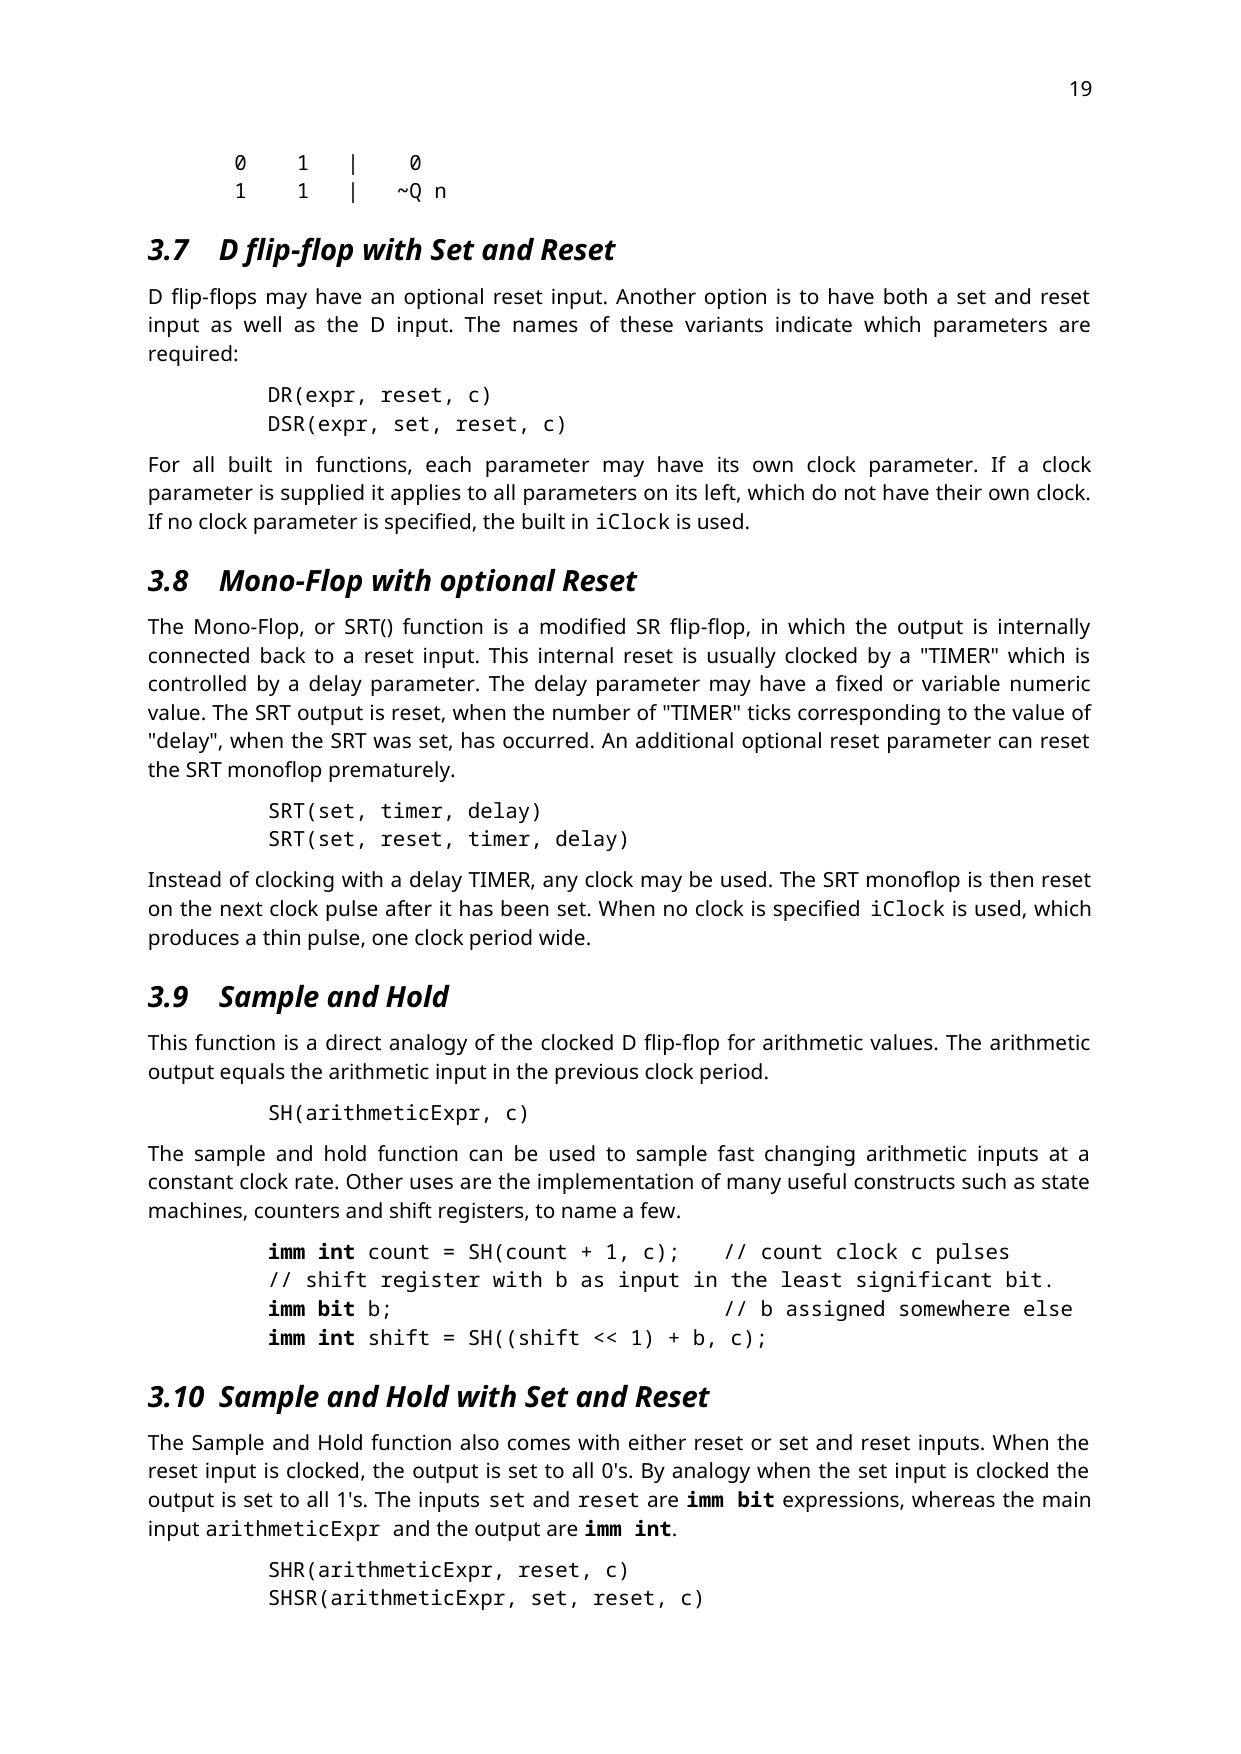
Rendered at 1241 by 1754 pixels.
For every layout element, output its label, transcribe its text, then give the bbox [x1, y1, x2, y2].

text imm int count = SH(count + 1, c); // count clock c pulses // shift register with b as input in the least significant bit. imm bit b; // b assigned somewhere else imm int shift = SH((shift << 1) + b, c); [268, 1237, 1092, 1351]
text Instead of clocking with a delay TIMER, any clock may be used. The SRT monoflop is then reset on the next clock pulse after it has been set. When no clock is specified iClock is used, which produces a thin pulse, one clock period wide. [148, 865, 1092, 951]
subtitle D flip-flop with Set and Reset [148, 230, 1092, 269]
text This function is a direct analogy of the clocked D flip-flop for arithmetic values. The arithmetic output equals the arithmetic input in the previous clock period. [148, 1028, 1092, 1085]
text For all built in functions, each parameter may have its own clock parameter. If a clock parameter is supplied it applies to all parameters on its left, which do not have their own clock. If no clock parameter is specified, the built in iClock is used. [148, 449, 1092, 535]
text 0 1 | 0 1 1 | ~Q n [222, 148, 1092, 205]
text The Mono-Flop, or SRT() function is a modified SR flip-flop, in which the output is internally connected back to a reset input. This internal reset is usually clocked by a "TIMER" which is controlled by a delay parameter. The delay parameter may have a fixed or variable numeric value. The SRT output is reset, when the number of "TIMER" ticks corresponding to the value of "delay", when the SRT was set, has occurred. An additional optional reset parameter can reset the SRT monoflop prematurely. [148, 612, 1092, 783]
text DR(expr, reset, c) DSR(expr, set, reset, c) [268, 380, 1092, 437]
subtitle Sample and Hold with Set and Reset [148, 1376, 1092, 1415]
text D flip-flops may have an optional reset input. Another option is to have both a set and reset input as well as the D input. The names of these variants indicate which parameters are required: [148, 282, 1092, 367]
text The sample and hold function can be used to sample fast changing arithmetic inputs at a constant clock rate. Other uses are the implementation of many useful constructs such as state machines, counters and shift registers, to name a few. [148, 1139, 1092, 1224]
text SHR(arithmeticExpr, reset, c) SHSR(arithmeticExpr, set, reset, c) [268, 1554, 1092, 1612]
text SRT(set, timer, delay) SRT(set, reset, timer, delay) [268, 796, 1092, 853]
subtitle Sample and Hold [148, 976, 1092, 1016]
text The Sample and Hold function also comes with either reset or set and reset inputs. When the reset input is clocked, the output is set to all 0's. By analogy when the set input is clocked the output is set to all 1's. The inputs set and reset are imm bit expressions, whereas the main input arithmeticExpr and the output are imm int. [148, 1428, 1092, 1542]
text SH(arithmeticExpr, c) [268, 1098, 1092, 1126]
subtitle Mono-Flop with optional Reset [148, 560, 1092, 599]
